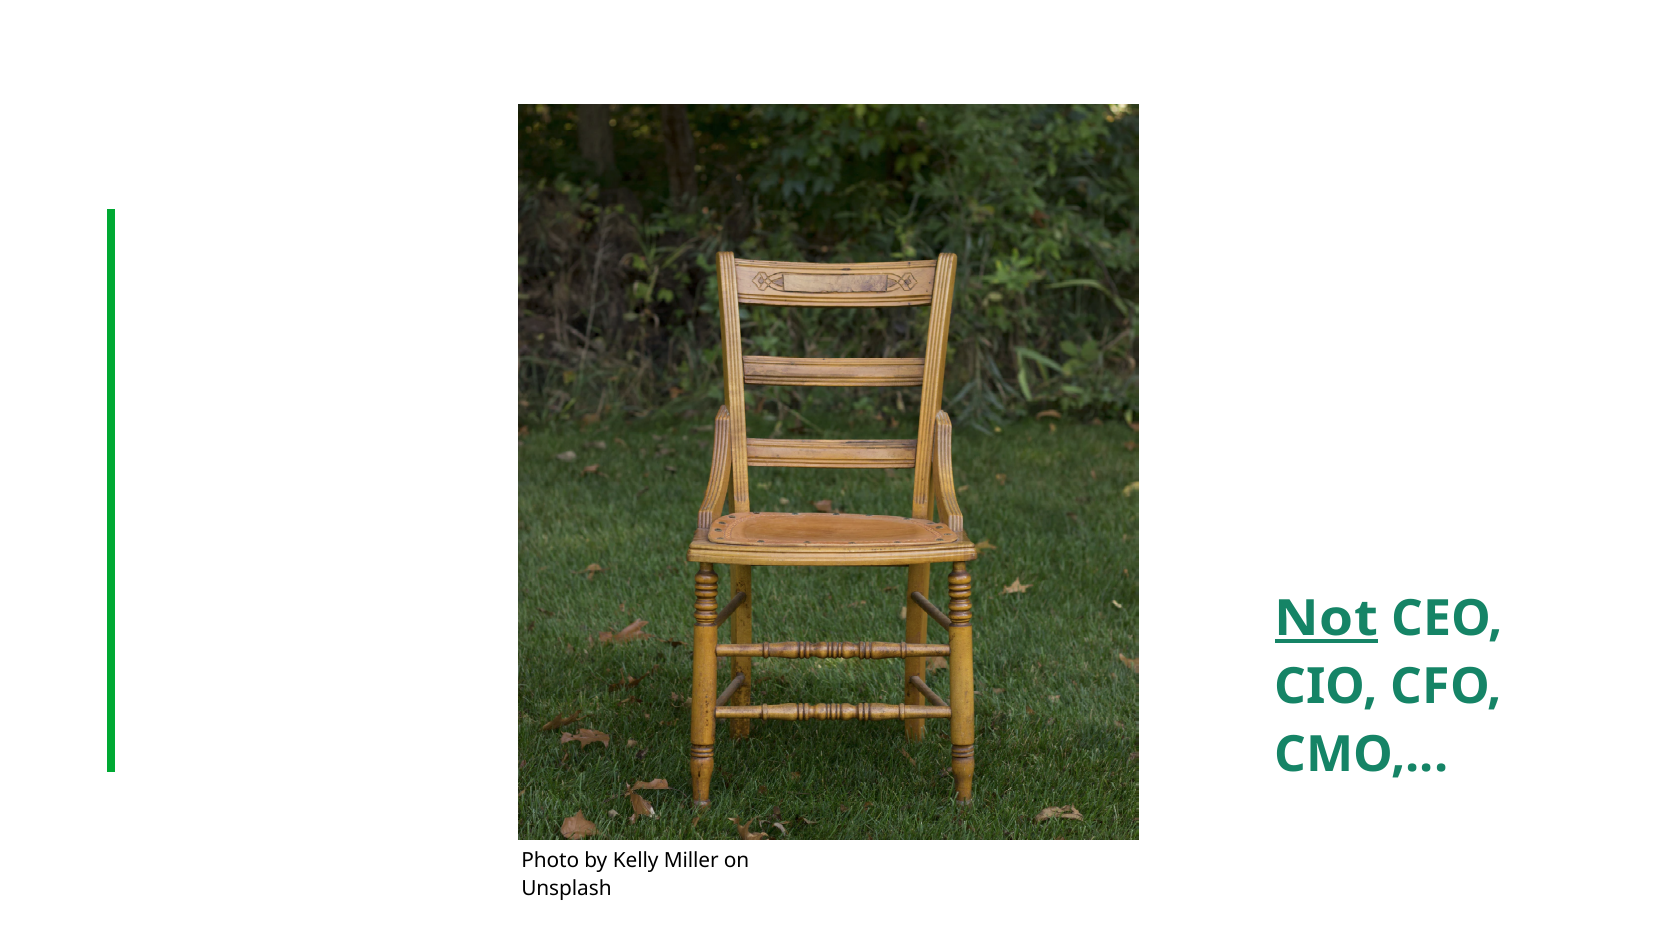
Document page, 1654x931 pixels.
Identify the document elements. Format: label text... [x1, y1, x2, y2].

text_box Not CEO, CIO, CFO, CMO,... [1260, 574, 1546, 770]
text_box Photo by Kelly Miller on Unsplash [506, 837, 845, 878]
picture [518, 104, 1139, 840]
